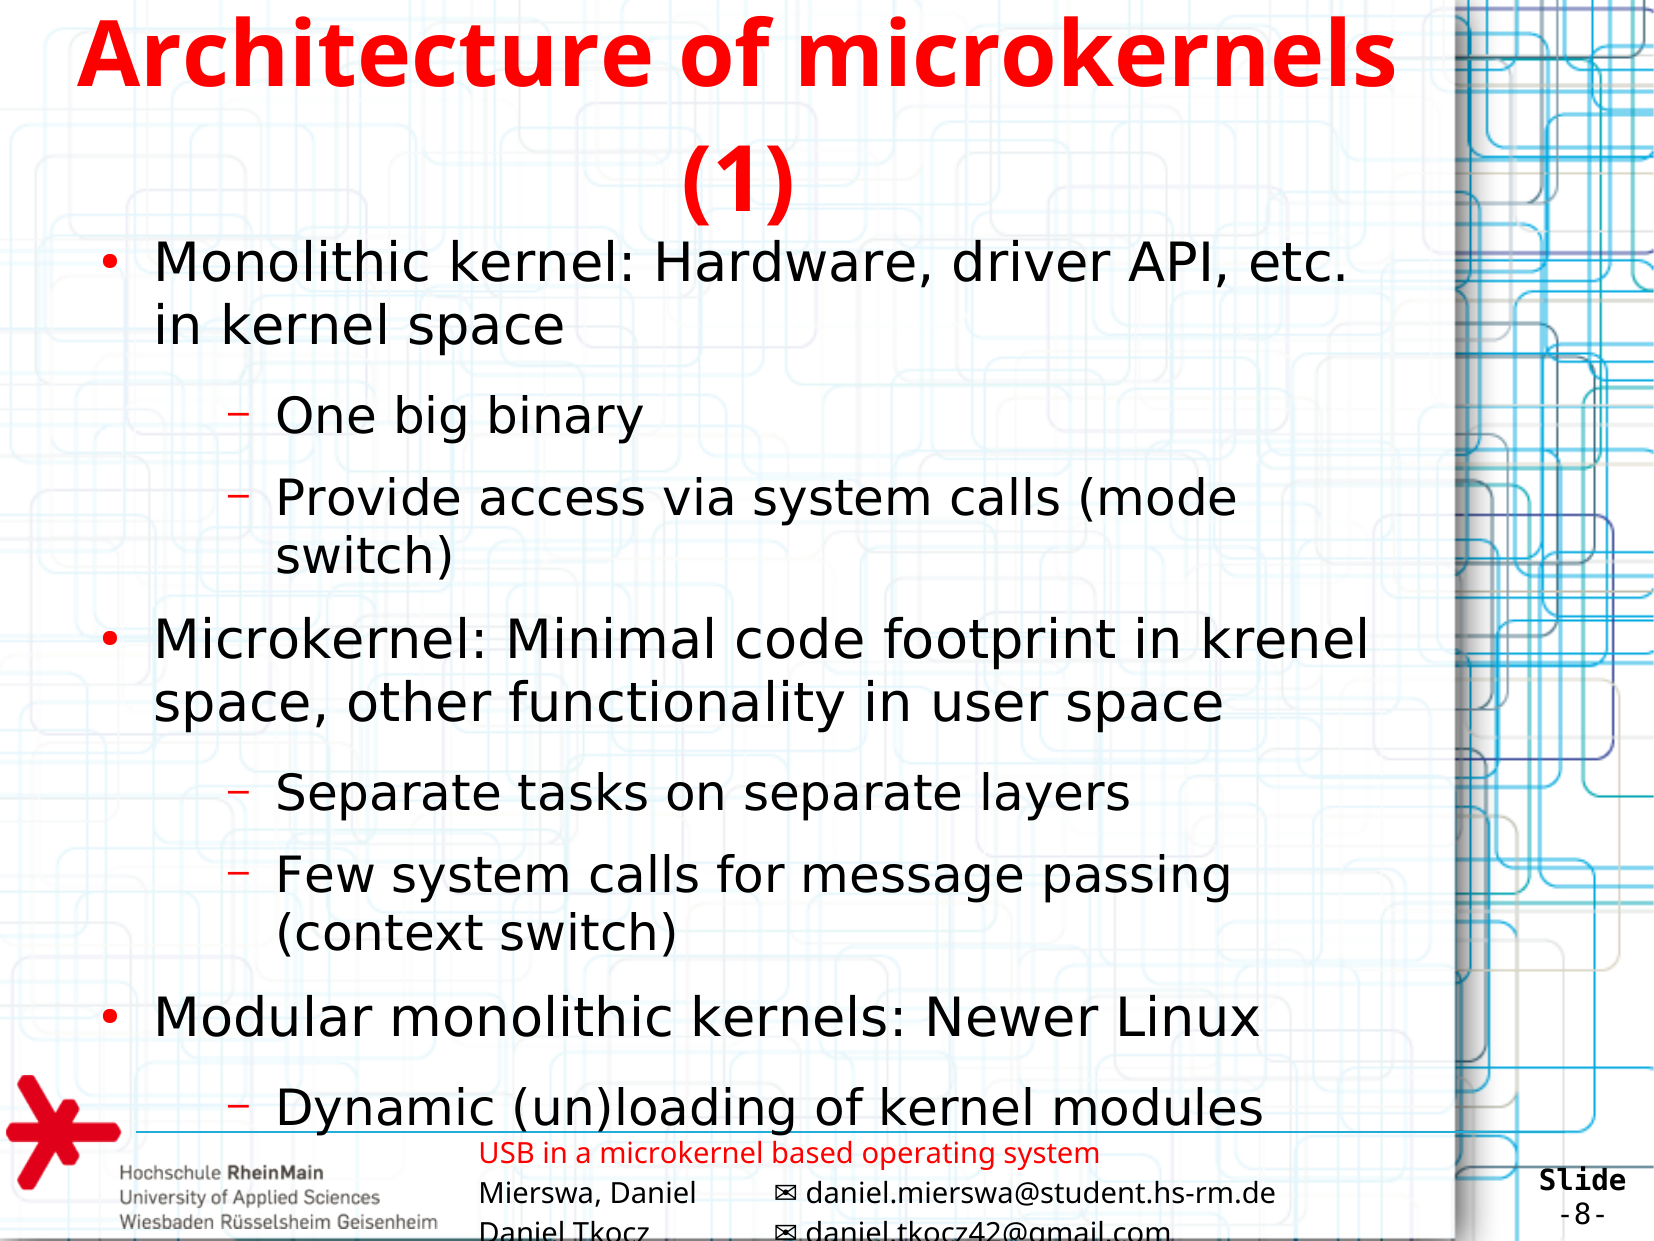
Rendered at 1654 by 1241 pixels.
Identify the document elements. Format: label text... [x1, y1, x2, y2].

picture [1051, 1229, 1058, 1241]
picture [1149, 1229, 1156, 1241]
picture [788, 1228, 794, 1237]
picture [483, 1224, 495, 1241]
picture [521, 1229, 529, 1241]
picture [1032, 1229, 1041, 1241]
picture [776, 1228, 782, 1237]
picture [809, 1229, 818, 1241]
title Architecture of microkernels (1) [59, 58, 1418, 169]
picture [1006, 1224, 1024, 1241]
list Monolithic kernel: Hardware, driver API, etc. in kernel space One big binary Provide access via system calls (mode switch) Microkernel: Minimal code footprint in krenel space, other functionality in user space Separate tasks on separate layers Few system calls for message passing (context switch) Modular monolithic kernels: Newer Linux Dynamic (un)loading of kernel modules [82, 231, 1418, 1137]
picture [608, 1229, 617, 1241]
picture [0, 0, 1654, 1241]
picture [545, 1229, 553, 1234]
picture [971, 1225, 979, 1236]
picture [1077, 1235, 1084, 1241]
picture [927, 1229, 936, 1241]
picture [1012, 1230, 1018, 1238]
picture [844, 1229, 852, 1241]
picture [827, 1235, 834, 1241]
picture [869, 1229, 877, 1234]
picture [503, 1235, 510, 1241]
picture [1130, 1229, 1139, 1241]
picture [778, 1234, 792, 1238]
picture [1159, 1229, 1166, 1241]
picture [777, 1226, 793, 1231]
picture [1061, 1229, 1068, 1241]
